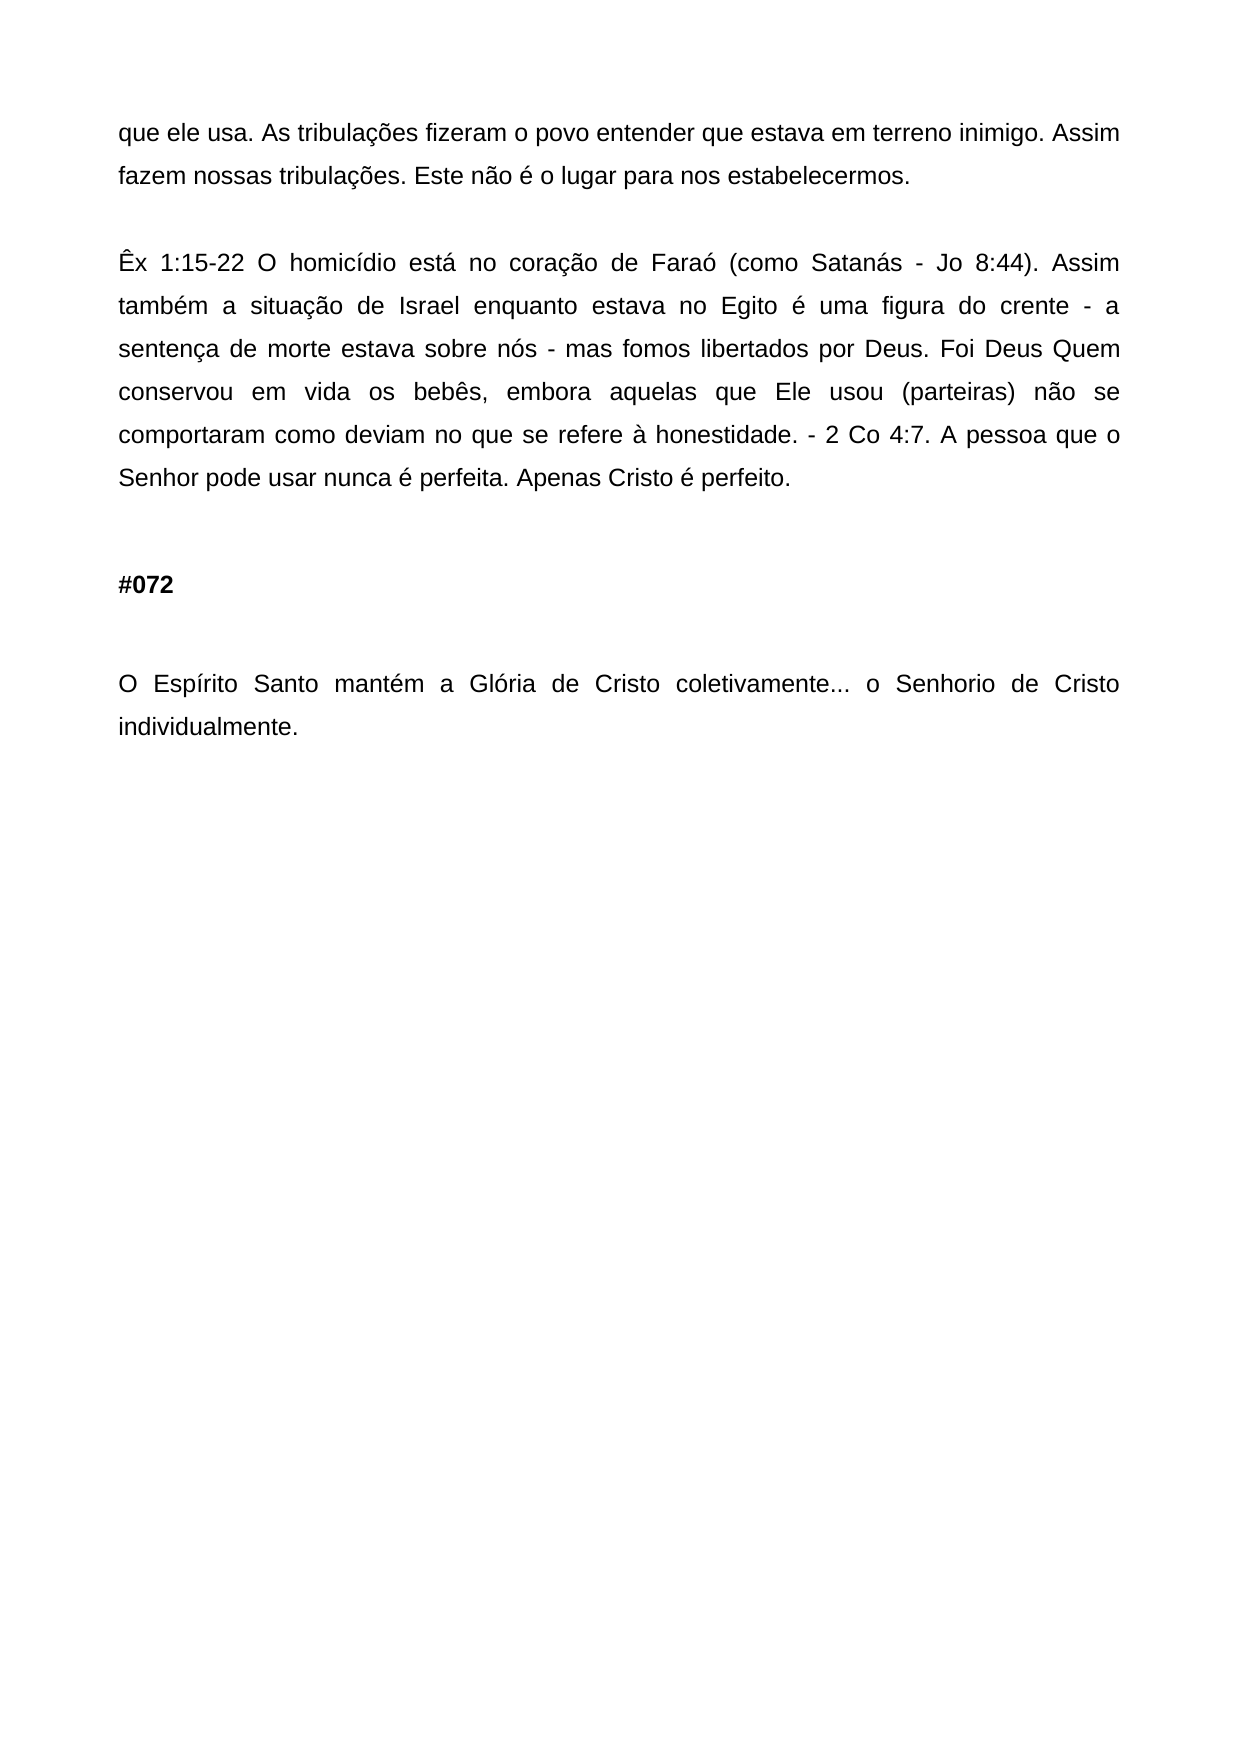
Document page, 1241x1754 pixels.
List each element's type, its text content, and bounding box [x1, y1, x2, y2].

text O Espírito Santo mantém a Glória de Cristo coletivamente... o Senhorio de Cristo individualmente. [118, 669, 1122, 741]
subtitle #072 [118, 570, 1122, 599]
text Êx 1:15-22 O homicídio está no coração de Faraó (como Satanás - Jo 8:44). Assim também a situação de Israel enquanto estava no Egito é uma figura do crente - a sentença de morte estava sobre nós - mas fomos libertados por Deus. Foi Deus Quem conservou em vida os bebês, embora aquelas que Ele usou (parteiras) não se comportaram como deviam no que se refere à honestidade. - 2 Co 4:7. A pessoa que o Senhor pode usar nunca é perfeita. Apenas Cristo é perfeito. [118, 247, 1122, 492]
text que ele usa. As tribulações fizeram o povo entender que estava em terreno inimigo. Assim fazem nossas tribulações. Este não é o lugar para nos estabelecermos. [118, 118, 1122, 190]
